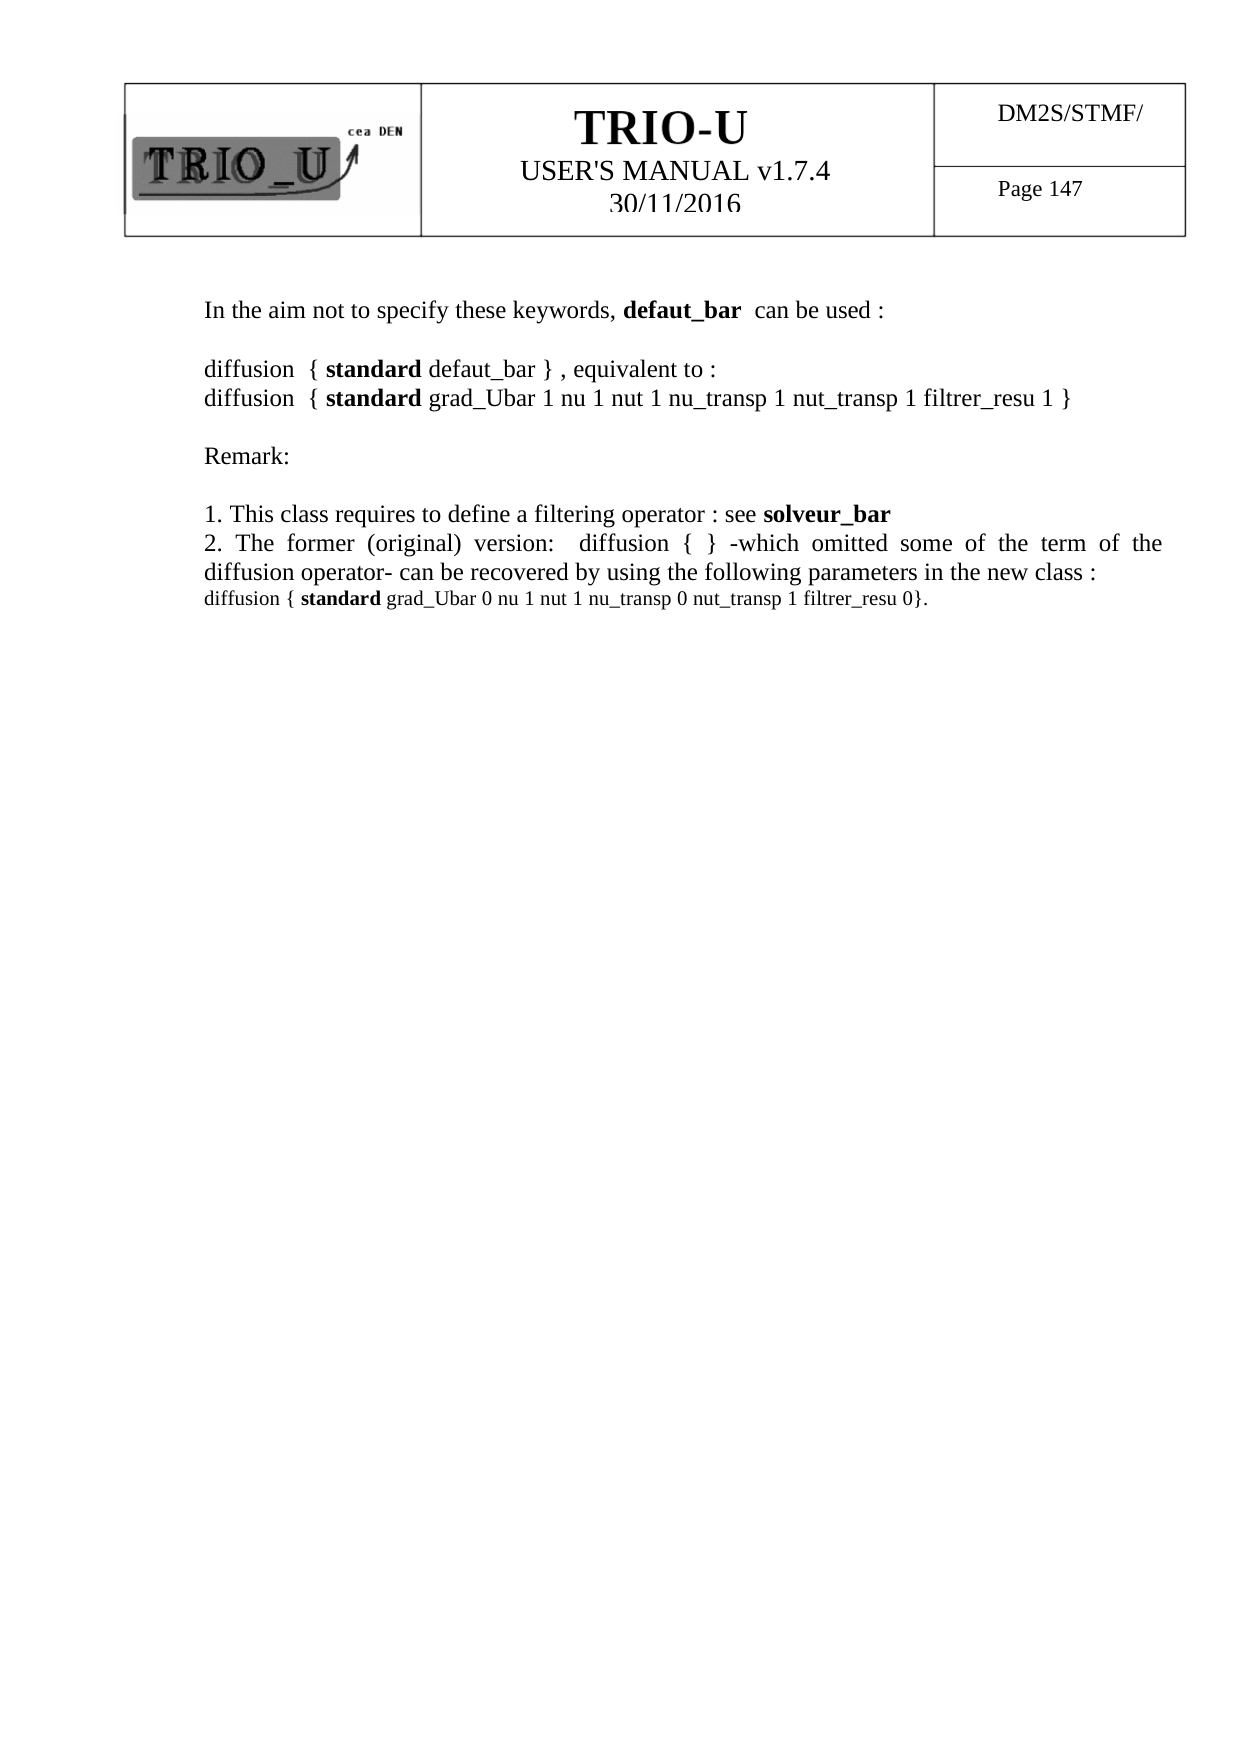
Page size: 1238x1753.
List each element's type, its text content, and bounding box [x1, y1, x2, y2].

text 1. This class requires to define a filtering operator : see solveur_bar [204, 499, 1164, 528]
text Remark: [204, 441, 1164, 470]
text diffusion { standard grad_Ubar 0 nu 1 nut 1 nu_transp 0 nut_transp 1 filtrer_resu 0}. [204, 586, 1164, 610]
text diffusion { standard grad_Ubar 1 nu 1 nut 1 nu_transp 1 nut_transp 1 filtrer_resu 1 } [204, 382, 1164, 412]
text In the aim not to specify these keywords, defaut_bar can be used : [204, 295, 1164, 324]
text diffusion { standard defaut_bar } , equivalent to : [204, 353, 1164, 382]
text 2. The former (original) version: diffusion { } -which omitted some of the term of the diffusion operator- can be recovered by using the following parameters in the new class : [204, 528, 1164, 586]
